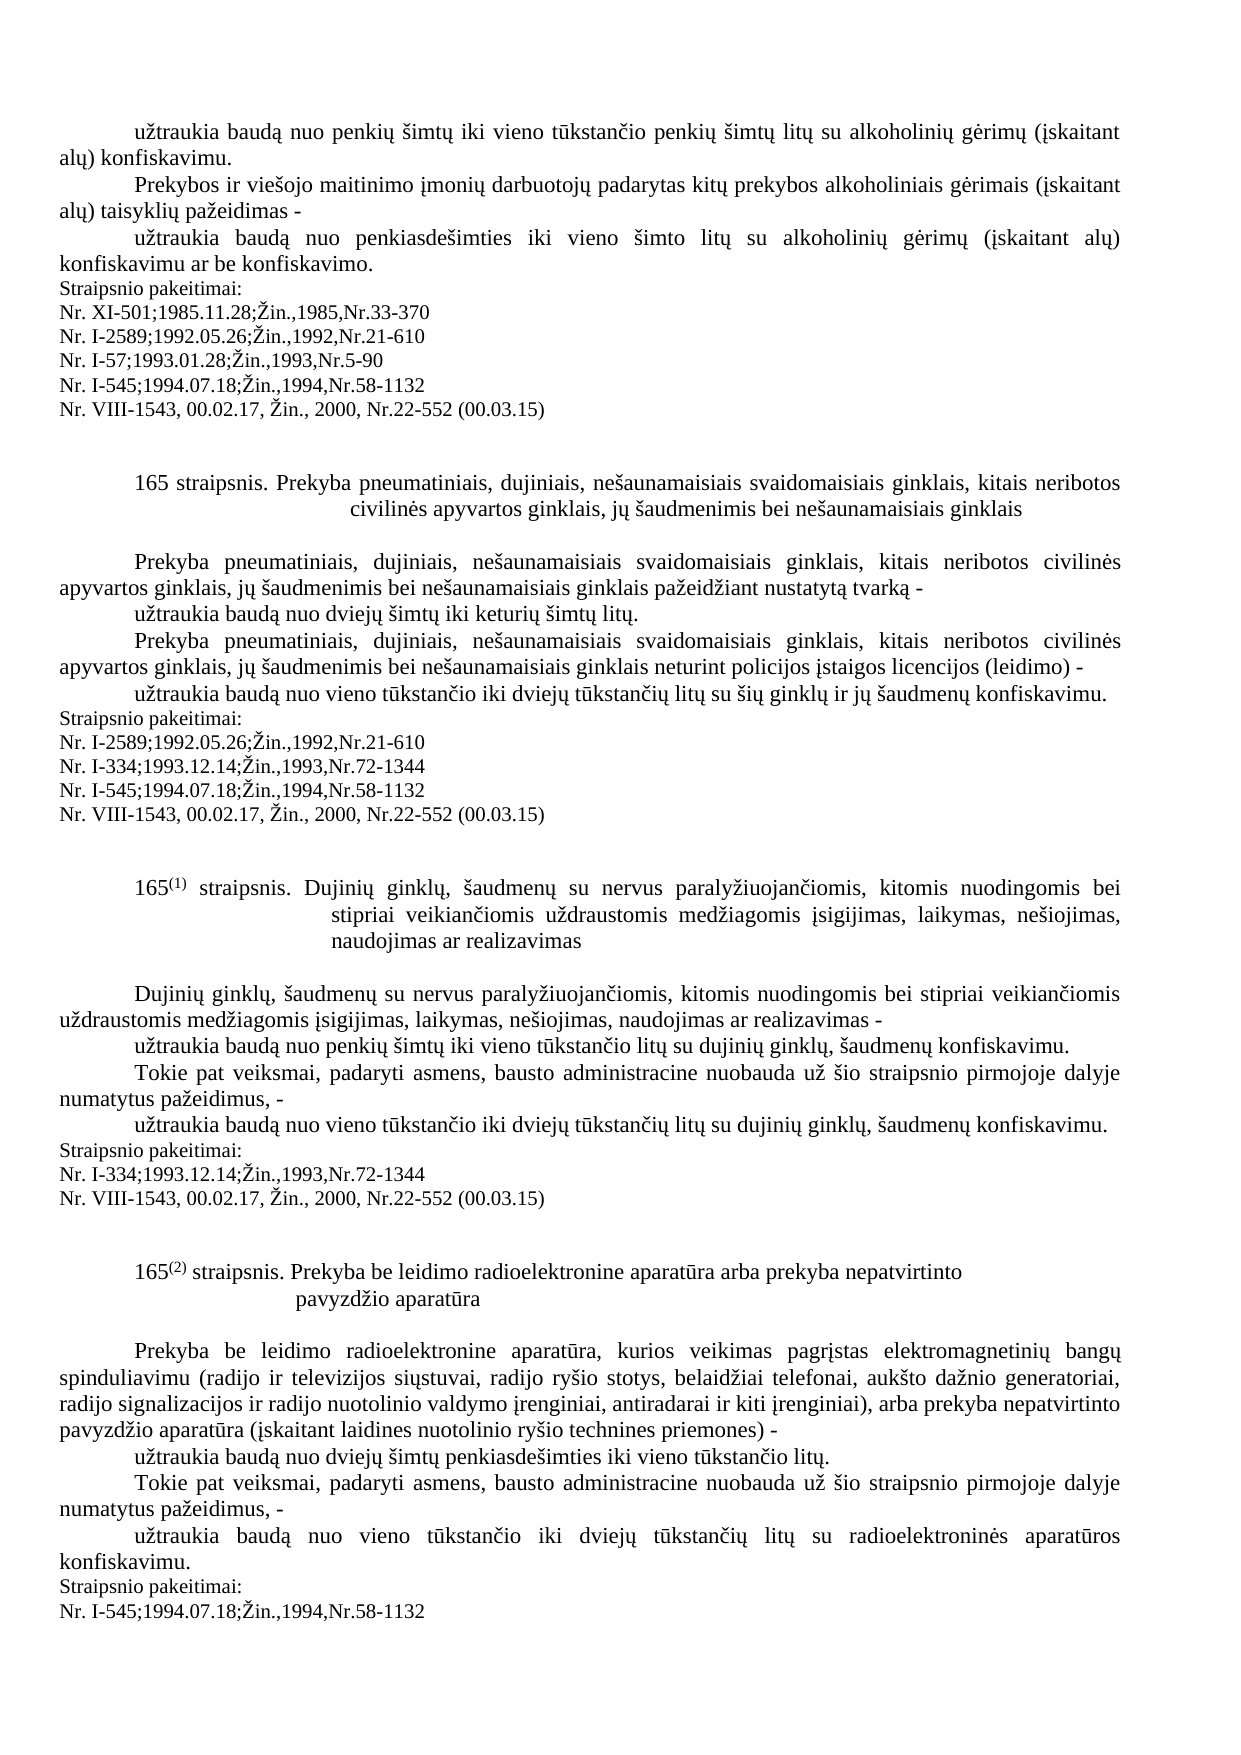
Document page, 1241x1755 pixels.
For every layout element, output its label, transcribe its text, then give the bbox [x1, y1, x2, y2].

text 165 straipsnis. Prekyba pneumatiniais, dujiniais, nešaunamaisiais svaidomaisiais ginklais, kitais neribotos civilinės apyvartos ginklais, jų šaudmenimis bei nešaunamaisiais ginklais [134, 469, 1122, 521]
text Nr. XI-501;1985.11.28;Žin.,1985,Nr.33-370 [59, 300, 1122, 324]
text Nr. I-2589;1992.05.26;Žin.,1992,Nr.21-610 [59, 730, 1122, 754]
text Tokie pat veiksmai, padaryti asmens, bausto administracine nuobauda už šio straipsnio pirmojoje dalyje numatytus pažeidimus, - [59, 1469, 1122, 1522]
text Dujinių ginklų, šaudmenų su nervus paralyžiuojančiomis, kitomis nuodingomis bei stipriai veikiančiomis uždraustomis medžiagomis įsigijimas, laikymas, nešiojimas, naudojimas ar realizavimas - [59, 980, 1122, 1032]
text Nr. I-57;1993.01.28;Žin.,1993,Nr.5-90 [59, 348, 1122, 372]
text pavyzdžio aparatūra [59, 1284, 1122, 1311]
text Nr. VIII-1543, 00.02.17, Žin., 2000, Nr.22-552 (00.03.15) [59, 802, 1122, 826]
text Prekyba pneumatiniais, dujiniais, nešaunamaisiais svaidomaisiais ginklais, kitais neribotos civilinės apyvartos ginklais, jų šaudmenimis bei nešaunamaisiais ginklais pažeidžiant nustatytą tvarką - [59, 548, 1122, 601]
text Prekyba pneumatiniais, dujiniais, nešaunamaisiais svaidomaisiais ginklais, kitais neribotos civilinės apyvartos ginklais, jų šaudmenimis bei nešaunamaisiais ginklais neturint policijos įstaigos licencijos (leidimo) - [59, 627, 1122, 679]
text Straipsnio pakeitimai: [59, 1574, 1122, 1598]
text užtraukia baudą nuo vieno tūkstančio iki dviejų tūkstančių litų su šių ginklų ir jų šaudmenų konfiskavimu. [59, 679, 1122, 706]
text Nr. I-2589;1992.05.26;Žin.,1992,Nr.21-610 [59, 324, 1122, 348]
text užtraukia baudą nuo penkių šimtų iki vieno tūkstančio penkių šimtų litų su alkoholinių gėrimų (įskaitant alų) konfiskavimu. [59, 118, 1122, 171]
text Straipsnio pakeitimai: [59, 1138, 1122, 1162]
text Nr. VIII-1543, 00.02.17, Žin., 2000, Nr.22-552 (00.03.15) [59, 397, 1122, 421]
text Straipsnio pakeitimai: [59, 706, 1122, 730]
text užtraukia baudą nuo dviejų šimtų iki keturių šimtų litų. [59, 601, 1122, 627]
text Nr. I-334;1993.12.14;Žin.,1993,Nr.72-1344 [59, 1162, 1122, 1186]
text Straipsnio pakeitimai: [59, 276, 1122, 300]
text 165(2) straipsnis. Prekyba be leidimo radioelektronine aparatūra arba prekyba nepatvirtinto [59, 1258, 1122, 1284]
text Prekyba be leidimo radioelektronine aparatūra, kurios veikimas pagrįstas elektromagnetinių bangų spinduliavimu (radijo ir televizijos siųstuvai, radijo ryšio stotys, belaidžiai telefonai, aukšto dažnio generatoriai, radijo signalizacijos ir radijo nuotolinio valdymo įrenginiai, antiradarai ir kiti įrenginiai), arba prekyba nepatvirtinto pavyzdžio aparatūra (įskaitant laidines nuotolinio ryšio technines priemones) - [59, 1337, 1122, 1443]
text užtraukia baudą nuo vieno tūkstančio iki dviejų tūkstančių litų su dujinių ginklų, šaudmenų konfiskavimu. [59, 1112, 1122, 1138]
text Tokie pat veiksmai, padaryti asmens, bausto administracine nuobauda už šio straipsnio pirmojoje dalyje numatytus pažeidimus, - [59, 1059, 1122, 1112]
text Nr. VIII-1543, 00.02.17, Žin., 2000, Nr.22-552 (00.03.15) [59, 1186, 1122, 1210]
text Nr. I-334;1993.12.14;Žin.,1993,Nr.72-1344 [59, 754, 1122, 778]
text Nr. I-545;1994.07.18;Žin.,1994,Nr.58-1132 [59, 372, 1122, 397]
text užtraukia baudą nuo dviejų šimtų penkiasdešimties iki vieno tūkstančio litų. [59, 1443, 1122, 1469]
text užtraukia baudą nuo vieno tūkstančio iki dviejų tūkstančių litų su radioelektroninės aparatūros konfiskavimu. [59, 1522, 1122, 1574]
text užtraukia baudą nuo penkiasdešimties iki vieno šimto litų su alkoholinių gėrimų (įskaitant alų) konfiskavimu ar be konfiskavimo. [59, 223, 1122, 276]
text Nr. I-545;1994.07.18;Žin.,1994,Nr.58-1132 [59, 778, 1122, 802]
text Nr. I-545;1994.07.18;Žin.,1994,Nr.58-1132 [59, 1598, 1122, 1623]
text Prekybos ir viešojo maitinimo įmonių darbuotojų padarytas kitų prekybos alkoholiniais gėrimais (įskaitant alų) taisyklių pažeidimas - [59, 171, 1122, 223]
text užtraukia baudą nuo penkių šimtų iki vieno tūkstančio litų su dujinių ginklų, šaudmenų konfiskavimu. [59, 1032, 1122, 1059]
text 165(1) straipsnis. Dujinių ginklų, šaudmenų su nervus paralyžiuojančiomis, kitomis nuodingomis bei stipriai veikiančiomis uždraustomis medžiagomis įsigijimas, laikymas, nešiojimas, naudojimas ar realizavimas [134, 874, 1122, 953]
